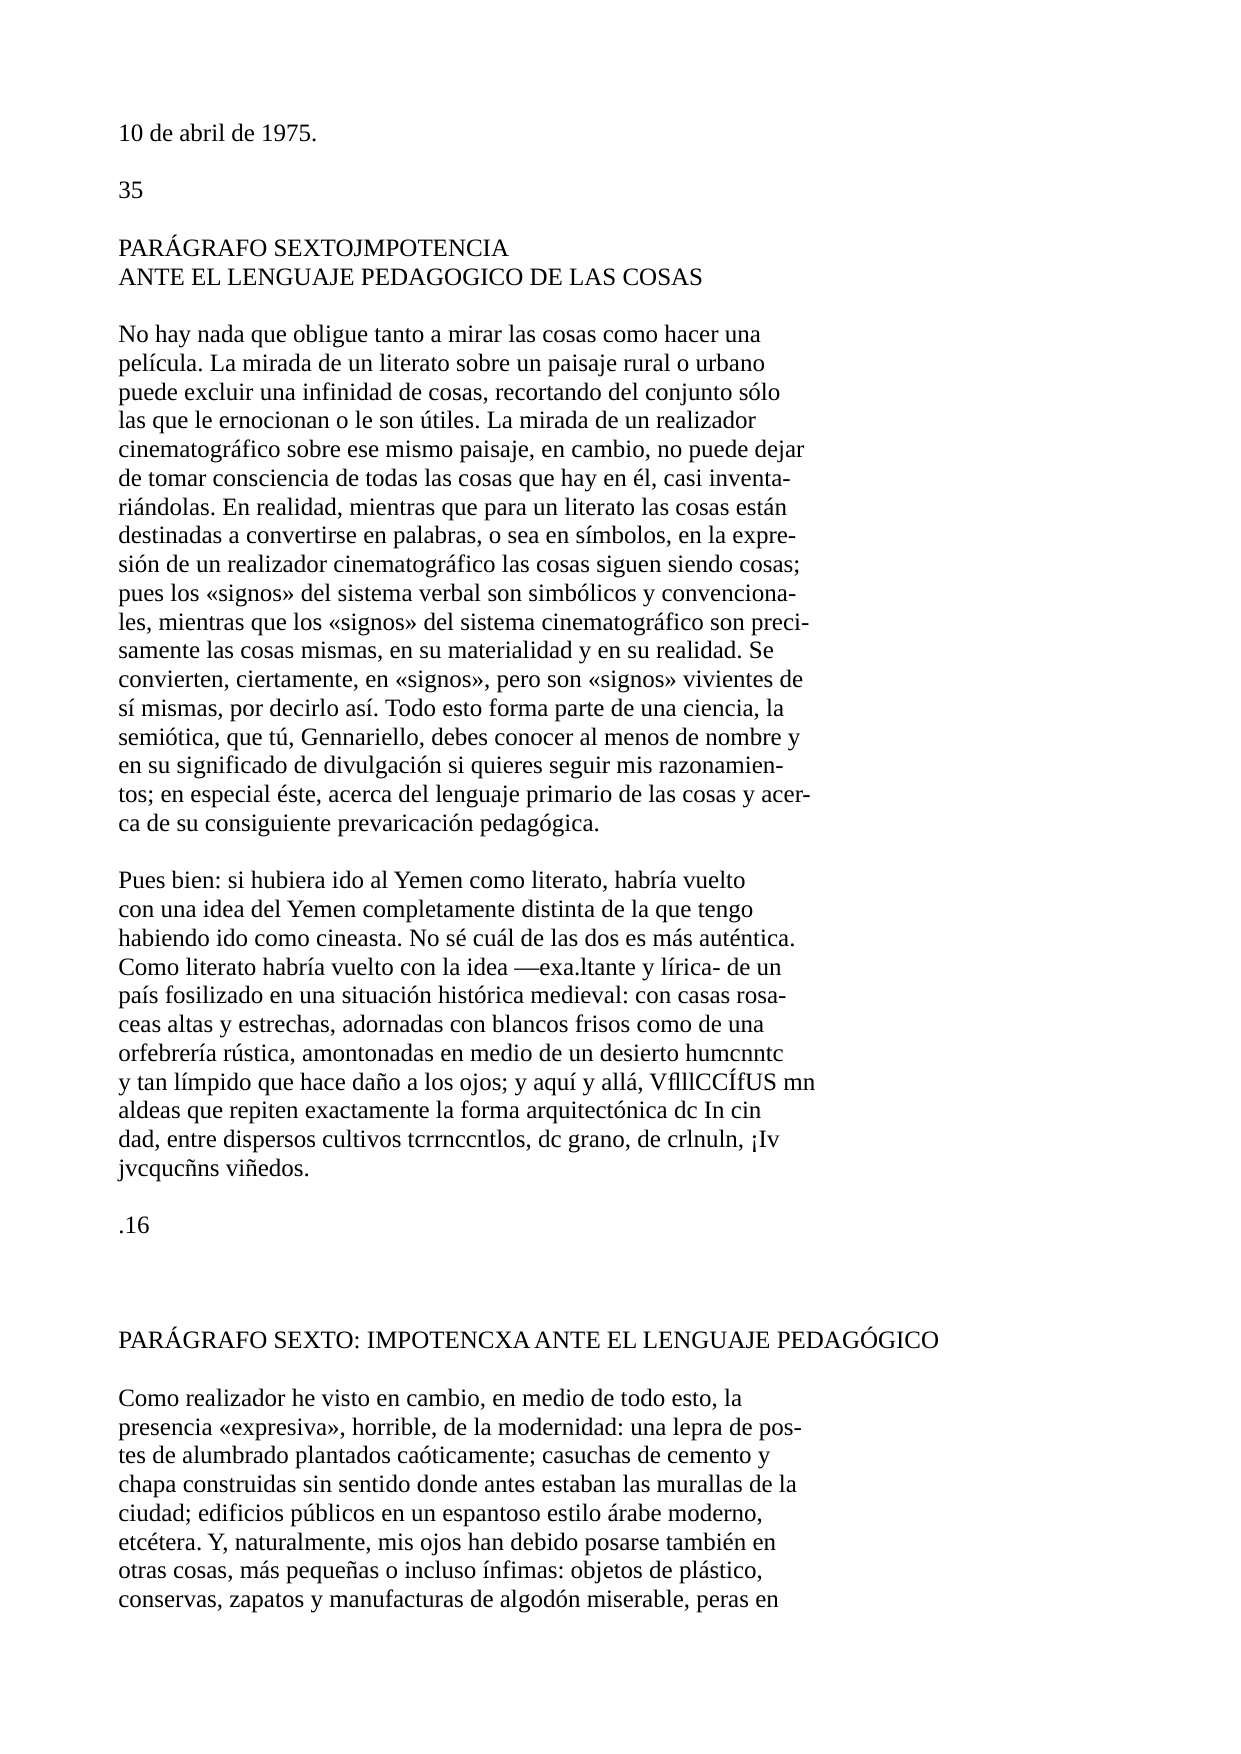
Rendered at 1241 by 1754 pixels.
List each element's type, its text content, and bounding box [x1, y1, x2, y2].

text sión de un realizador cinematográfico las cosas siguen siendo cosas; [118, 549, 1122, 578]
text cinematográfico sobre ese mismo paisaje, en cambio, no puede dejar [118, 434, 1122, 463]
text Como literato habría vuelto con la idea —exa.ltante y lírica- de un [118, 952, 1122, 981]
text tes de alumbrado plantados caóticamente; casuchas de cemento y [118, 1441, 1122, 1469]
text puede excluir una infinidad de cosas, recortando del conjunto sólo [118, 377, 1122, 406]
text ceas altas y estrechas, adornadas con blancos frisos como de una [118, 1009, 1122, 1038]
text Pues bien: si hubiera ido al Yemen como literato, habría vuelto [118, 866, 1122, 894]
text destinadas a convertirse en palabras, o sea en símbolos, en la expre- [118, 521, 1122, 549]
text con una idea del Yemen completamente distinta de la que tengo [118, 894, 1122, 923]
text orfebrería rústica, amontonadas en medio de un desierto humcnntc [118, 1038, 1122, 1067]
text convierten, ciertamente, en «signos», pero son «signos» vivientes de [118, 664, 1122, 693]
text samente las cosas mismas, en su materialidad y en su realidad. Se [118, 636, 1122, 664]
text habiendo ido como cineasta. No sé cuál de las dos es más auténtica. [118, 923, 1122, 952]
text Como realizador he visto en cambio, en medio de todo esto, la [118, 1383, 1122, 1412]
text PARÁGRAFO SEXTO: IMPOTENCXA ANTE EL LENGUAJE PEDAGÓGICO [118, 1326, 1122, 1354]
text dad, entre dispersos cultivos tcrrnccntlos, dc grano, de crlnuln, ¡Iv [118, 1124, 1122, 1153]
text riándolas. En realidad, mientras que para un literato las cosas están [118, 492, 1122, 521]
text ca de su consiguiente prevaricación pedagógica. [118, 808, 1122, 837]
text ANTE EL LENGUAJE PEDAGOGICO DE LAS COSAS [118, 262, 1122, 291]
text PARÁGRAFO SEXTOJMPOTENCIA [118, 233, 1122, 262]
text presencia «expresiva», horrible, de la modernidad: una lepra de pos- [118, 1412, 1122, 1441]
text semiótica, que tú, Gennariello, debes conocer al menos de nombre y [118, 722, 1122, 751]
text ciudad; edificios públicos en un espantoso estilo árabe moderno, [118, 1498, 1122, 1527]
text en su significado de divulgación si quieres seguir mis razonamien- [118, 751, 1122, 779]
text otras cosas, más pequeñas o incluso ínfimas: objetos de plástico, [118, 1556, 1122, 1584]
text tos; en especial éste, acerca del lenguaje primario de las cosas y acer- [118, 779, 1122, 808]
text No hay nada que obligue tanto a mirar las cosas como hacer una [118, 319, 1122, 348]
text conservas, zapatos y manufacturas de algodón miserable, peras en [118, 1584, 1122, 1613]
text sí mismas, por decirlo así. Todo esto forma parte de una ciencia, la [118, 693, 1122, 722]
text de tomar consciencia de todas las cosas que hay en él, casi inventa- [118, 463, 1122, 492]
text 35 [118, 176, 1122, 204]
text les, mientras que los «signos» del sistema cinematográfico son preci- [118, 607, 1122, 636]
text 10 de abril de 1975. [118, 118, 1122, 147]
text jvcqucñns viñedos. [118, 1153, 1122, 1182]
text las que le ernocionan o le son útiles. La mirada de un realizador [118, 406, 1122, 434]
text .16 [118, 1211, 1122, 1239]
text aldeas que repiten exactamente la forma arquitectónica dc In cin [118, 1096, 1122, 1124]
text pues los «signos» del sistema verbal son simbólicos y convenciona- [118, 578, 1122, 607]
text país fosilizado en una situación histórica medieval: con casas rosa- [118, 981, 1122, 1009]
text y tan límpido que hace daño a los ojos; y aquí y allá, VﬂllCCÍfUS mn [118, 1067, 1122, 1096]
text etcétera. Y, naturalmente, mis ojos han debido posarse también en [118, 1527, 1122, 1556]
text película. La mirada de un literato sobre un paisaje rural o urbano [118, 348, 1122, 377]
text chapa construidas sin sentido donde antes estaban las murallas de la [118, 1469, 1122, 1498]
